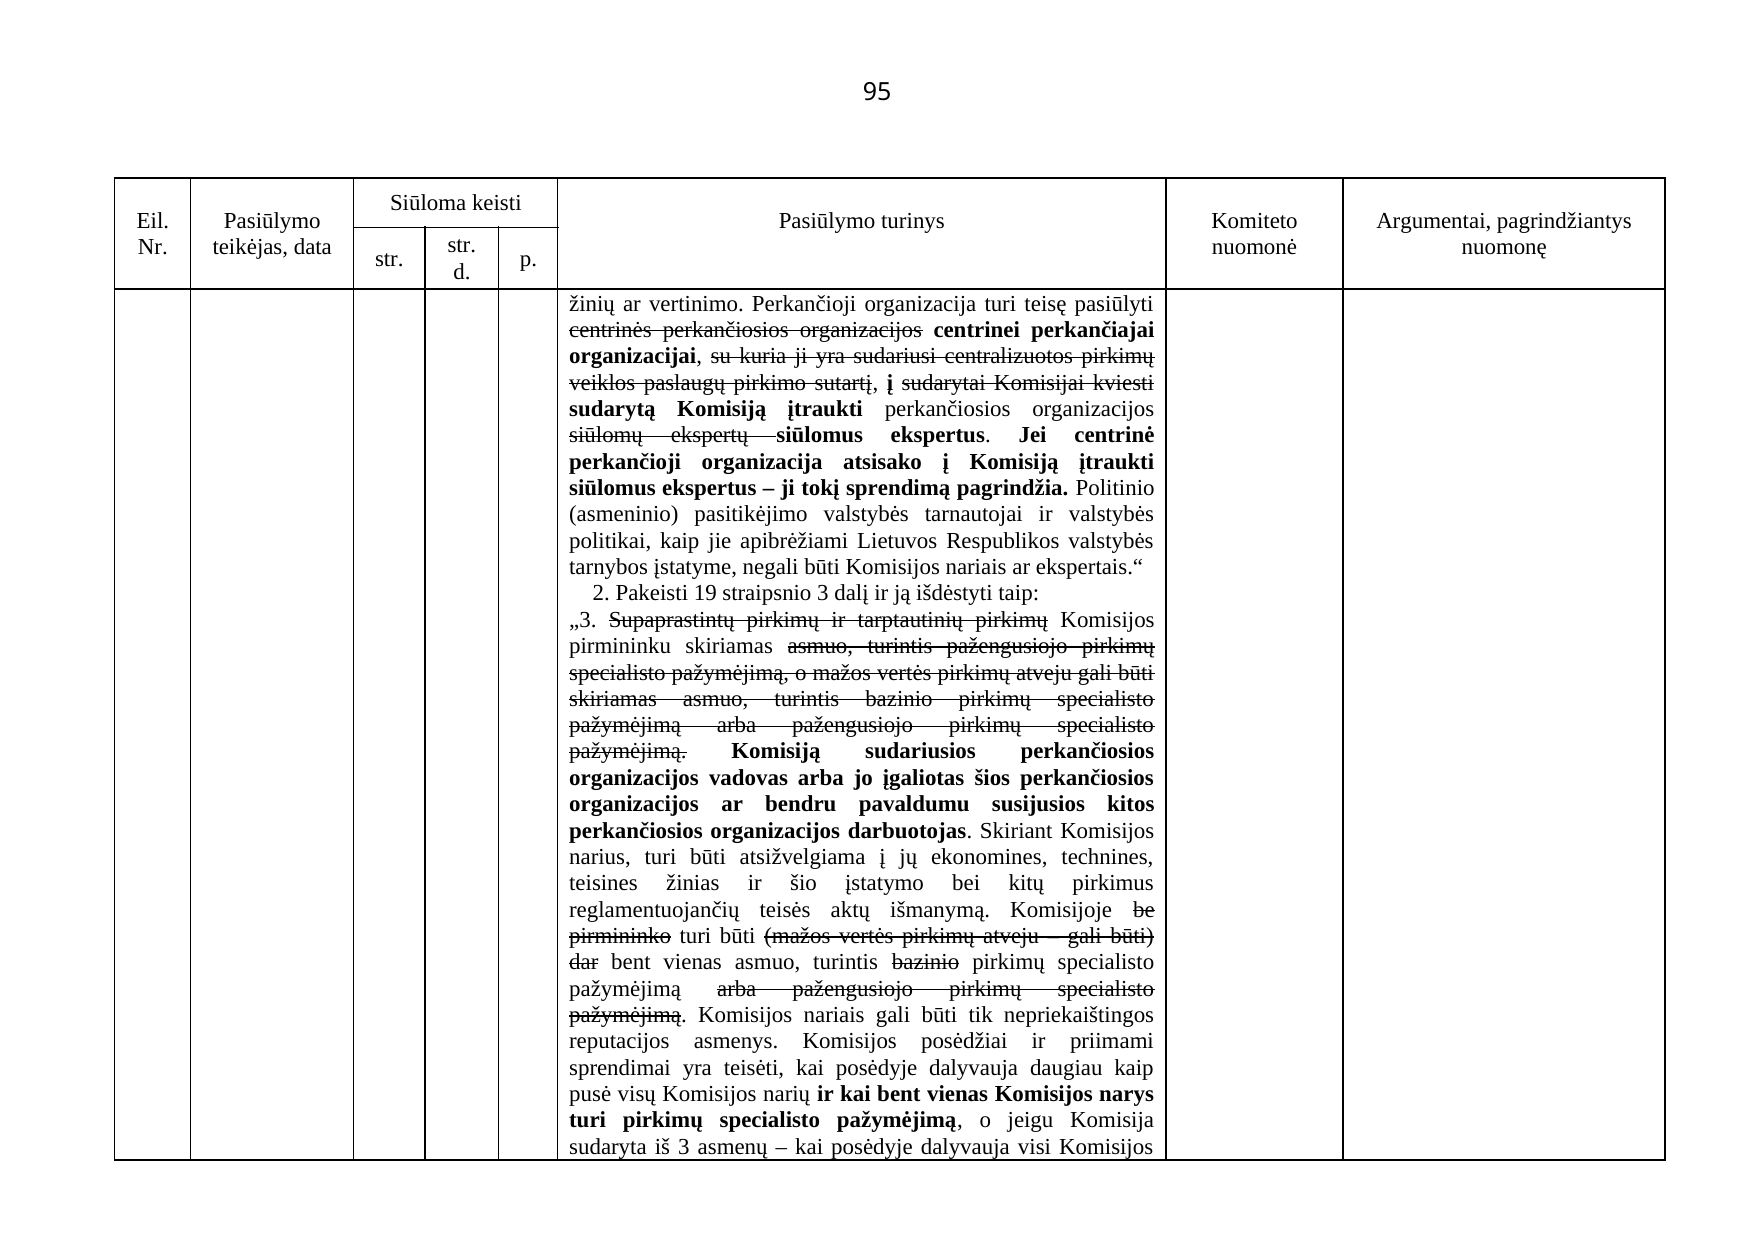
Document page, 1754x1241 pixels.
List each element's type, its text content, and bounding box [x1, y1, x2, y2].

table_cell [1344, 290, 1664, 1159]
table_header Siūloma keisti [354, 179, 557, 226]
table_cell str. [354, 228, 424, 288]
table_header Pasiūlymo turinys [558, 179, 1165, 288]
table_header Argumentai, pagrindžiantys nuomonę [1344, 179, 1664, 288]
table_cell [1167, 290, 1342, 1159]
table_cell [191, 290, 353, 1159]
table_header Komiteto nuomonė [1167, 179, 1342, 288]
table_cell [426, 290, 498, 1159]
table_cell žinių ar vertinimo. Perkančioji organizacija turi teisę pasiūlyti centrinės perkančiosios organizacijos centrinei perkančiajai organizacijai, su kuria ji yra sudariusi centralizuotos pirkimų veiklos paslaugų pirkimo sutartį, į sudarytai Komisijai kviesti sudarytą Komisiją įtraukti perkančiosios organizacijos siūlomų ekspertų siūlomus ekspertus. Jei centrinė perkančioji organizacija atsisako į Komisiją įtraukti siūlomus ekspertus – ji tokį sprendimą pagrindžia. Politinio (asmeninio) pasitikėjimo valstybės tarnautojai ir valstybės politikai, kaip jie apibrėžiami Lietuvos Respublikos valstybės tarnybos įstatyme, negali būti Komisijos nariais ar ekspertais.“ 2. Pakeisti 19 straipsnio 3 dalį ir ją išdėstyti taip: „3. Supaprastintų pirkimų ir tarptautinių pirkimų Komisijos pirmininku skiriamas asmuo, turintis pažengusiojo pirkimų specialisto pažymėjimą, o mažos vertės pirkimų atveju gali būti skiriamas asmuo, turintis bazinio pirkimų specialisto pažymėjimą arba pažengusiojo pirkimų specialisto pažymėjimą. Komisiją sudariusios perkančiosios organizacijos vadovas arba jo įgaliotas šios perkančiosios organizacijos ar bendru pavaldumu susijusios kitos perkančiosios organizacijos darbuotojas. Skiriant Komisijos narius, turi būti atsižvelgiama į jų ekonomines, technines, teisines žinias ir šio įstatymo bei kitų pirkimus reglamentuojančių teisės aktų išmanymą. Komisijoje be pirmininko turi būti (mažos vertės pirkimų atveju – gali būti) dar bent vienas asmuo, turintis bazinio pirkimų specialisto pažymėjimą arba pažengusiojo pirkimų specialisto pažymėjimą. Komisijos nariais gali būti tik nepriekaištingos reputacijos asmenys. Komisijos posėdžiai ir priimami sprendimai yra teisėti, kai posėdyje dalyvauja daugiau kaip pusė visų Komisijos narių ir kai bent vienas Komisijos narys turi pirkimų specialisto pažymėjimą, o jeigu Komisija sudaryta iš 3 asmenų – kai posėdyje dalyvauja visi Komisijos [558, 290, 1165, 1159]
table_cell [115, 290, 190, 1159]
table_cell [499, 290, 557, 1159]
table_cell p. [499, 228, 557, 288]
table_cell [354, 290, 424, 1159]
table_header Eil. Nr. [115, 179, 190, 288]
table_cell str. d. [426, 228, 498, 288]
table_header Pasiūlymo teikėjas, data [191, 179, 353, 288]
